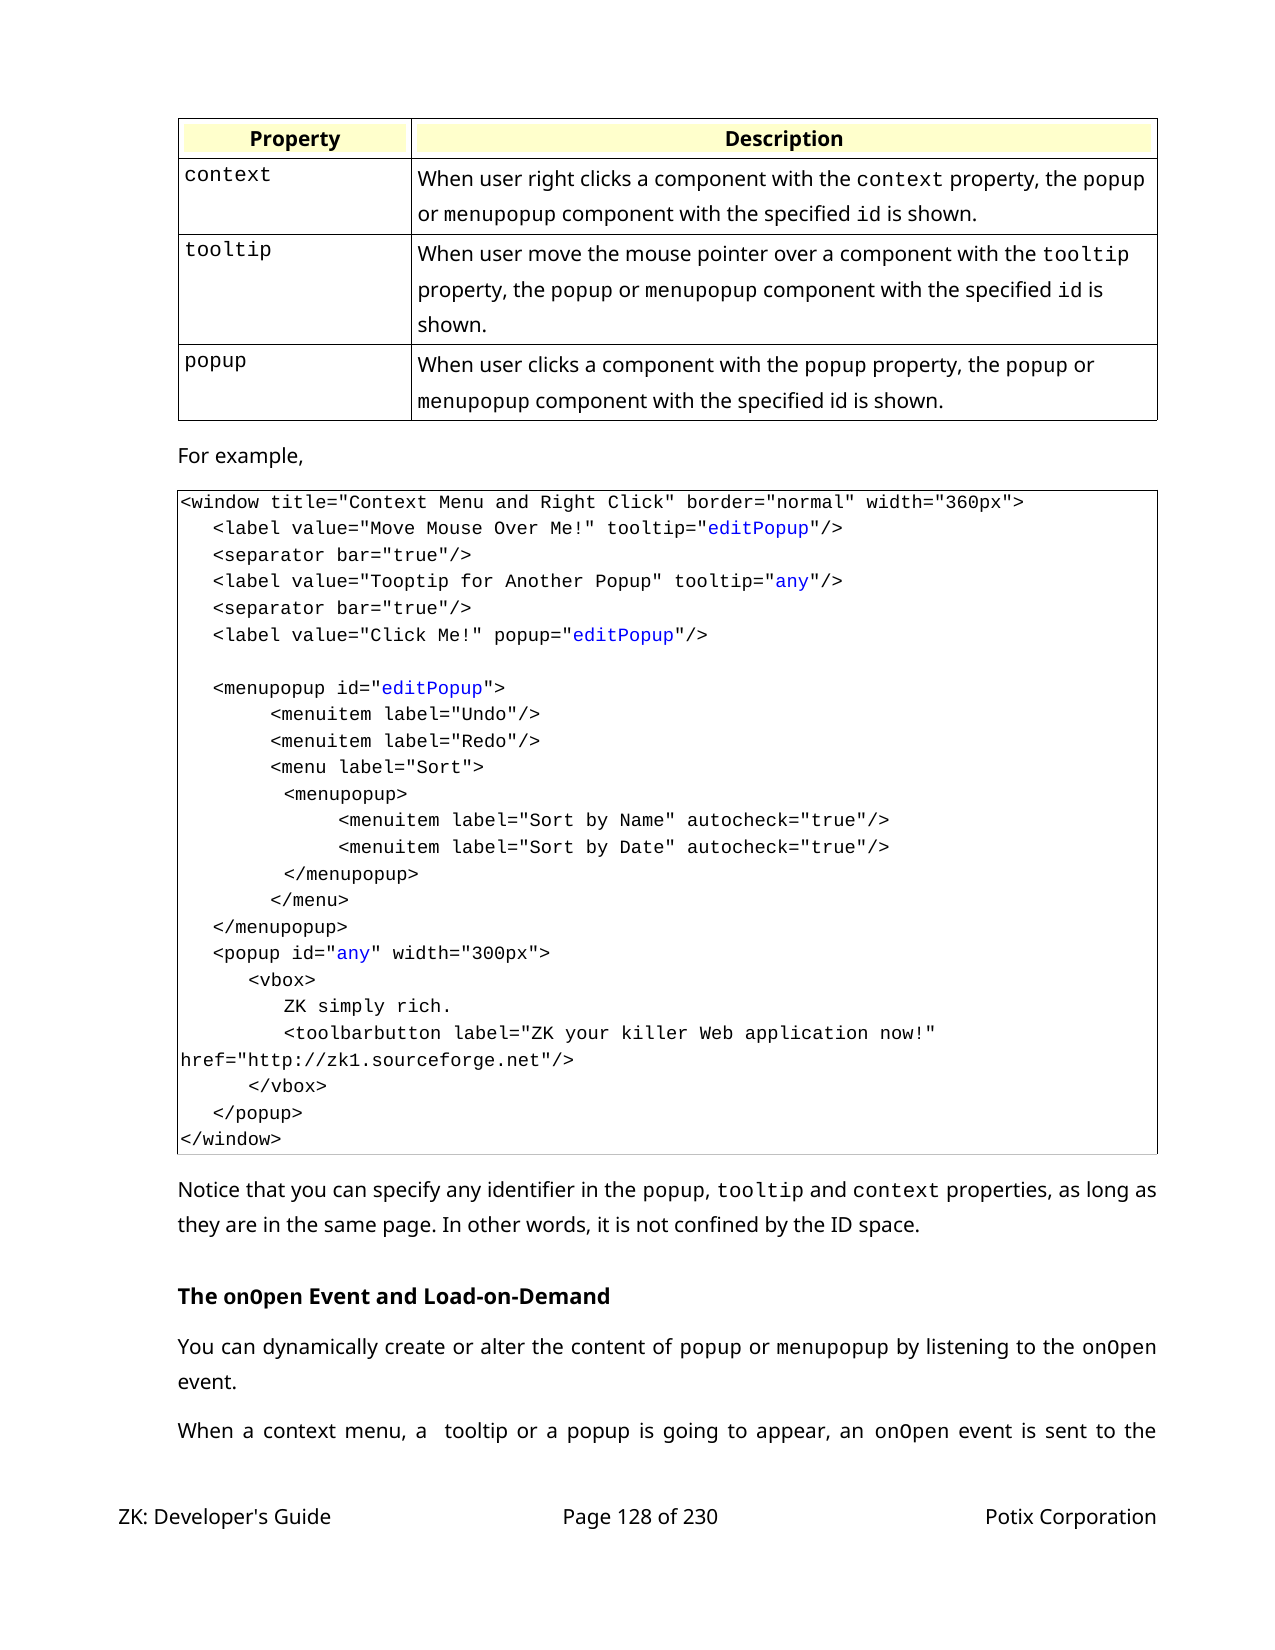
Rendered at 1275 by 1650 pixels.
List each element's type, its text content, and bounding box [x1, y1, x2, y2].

table_cell When user move the mouse pointer over a component with the tooltip property, the popup or menupopup component with the specified id is shown. [412, 235, 1157, 344]
text <window title="Context Menu and Right Click" border="normal" width="360px"> <label value="Move Mouse Over Me!" tooltip="editPopup"/> <separator bar="true"/> <label value="Tooptip for Another Popup" tooltip="any"/> <separator bar="true"/> <label value="Click Me!" popup="editPopup"/> <menupopup id="editPopup"> <menuitem label="Undo"/> <menuitem label="Redo"/> <menu label="Sort"> <menupopup> <menuitem label="Sort by Name" autocheck="true"/> <menuitem label="Sort by Date" autocheck="true"/> </menupopup> </menu> </menupopup> <popup id="any" width="300px"> <vbox> ZK simply rich. <toolbarbutton label="ZK your killer Web application now!" href="http://zk1.sourceforge.net"/> </vbox> </popup> </window> [178, 491, 1157, 1154]
text For example, [177, 441, 1157, 469]
text You can dynamically create or alter the content of popup or menupopup by listening to the onOpen event. [177, 1332, 1157, 1396]
table_header Property [179, 119, 411, 158]
table_cell context [179, 159, 411, 234]
table_cell popup [179, 345, 411, 420]
table_cell When user right clicks a component with the context property, the popup or menupopup component with the specified id is shown. [412, 159, 1157, 234]
text Notice that you can specify any identifier in the popup, tooltip and context properties, as long as they are in the same page. In other words, it is not confined by the ID space. [177, 1175, 1157, 1239]
subtitle The onOpen Event and Load-on-Demand [177, 1281, 1157, 1311]
table_header Description [412, 119, 1157, 158]
text When a context menu, a tooltip or a popup is going to appear, an onOpen event is sent to the [177, 1416, 1157, 1445]
table_cell tooltip [179, 235, 411, 344]
table_cell When user clicks a component with the popup property, the popup or menupopup component with the specified id is shown. [412, 345, 1157, 420]
